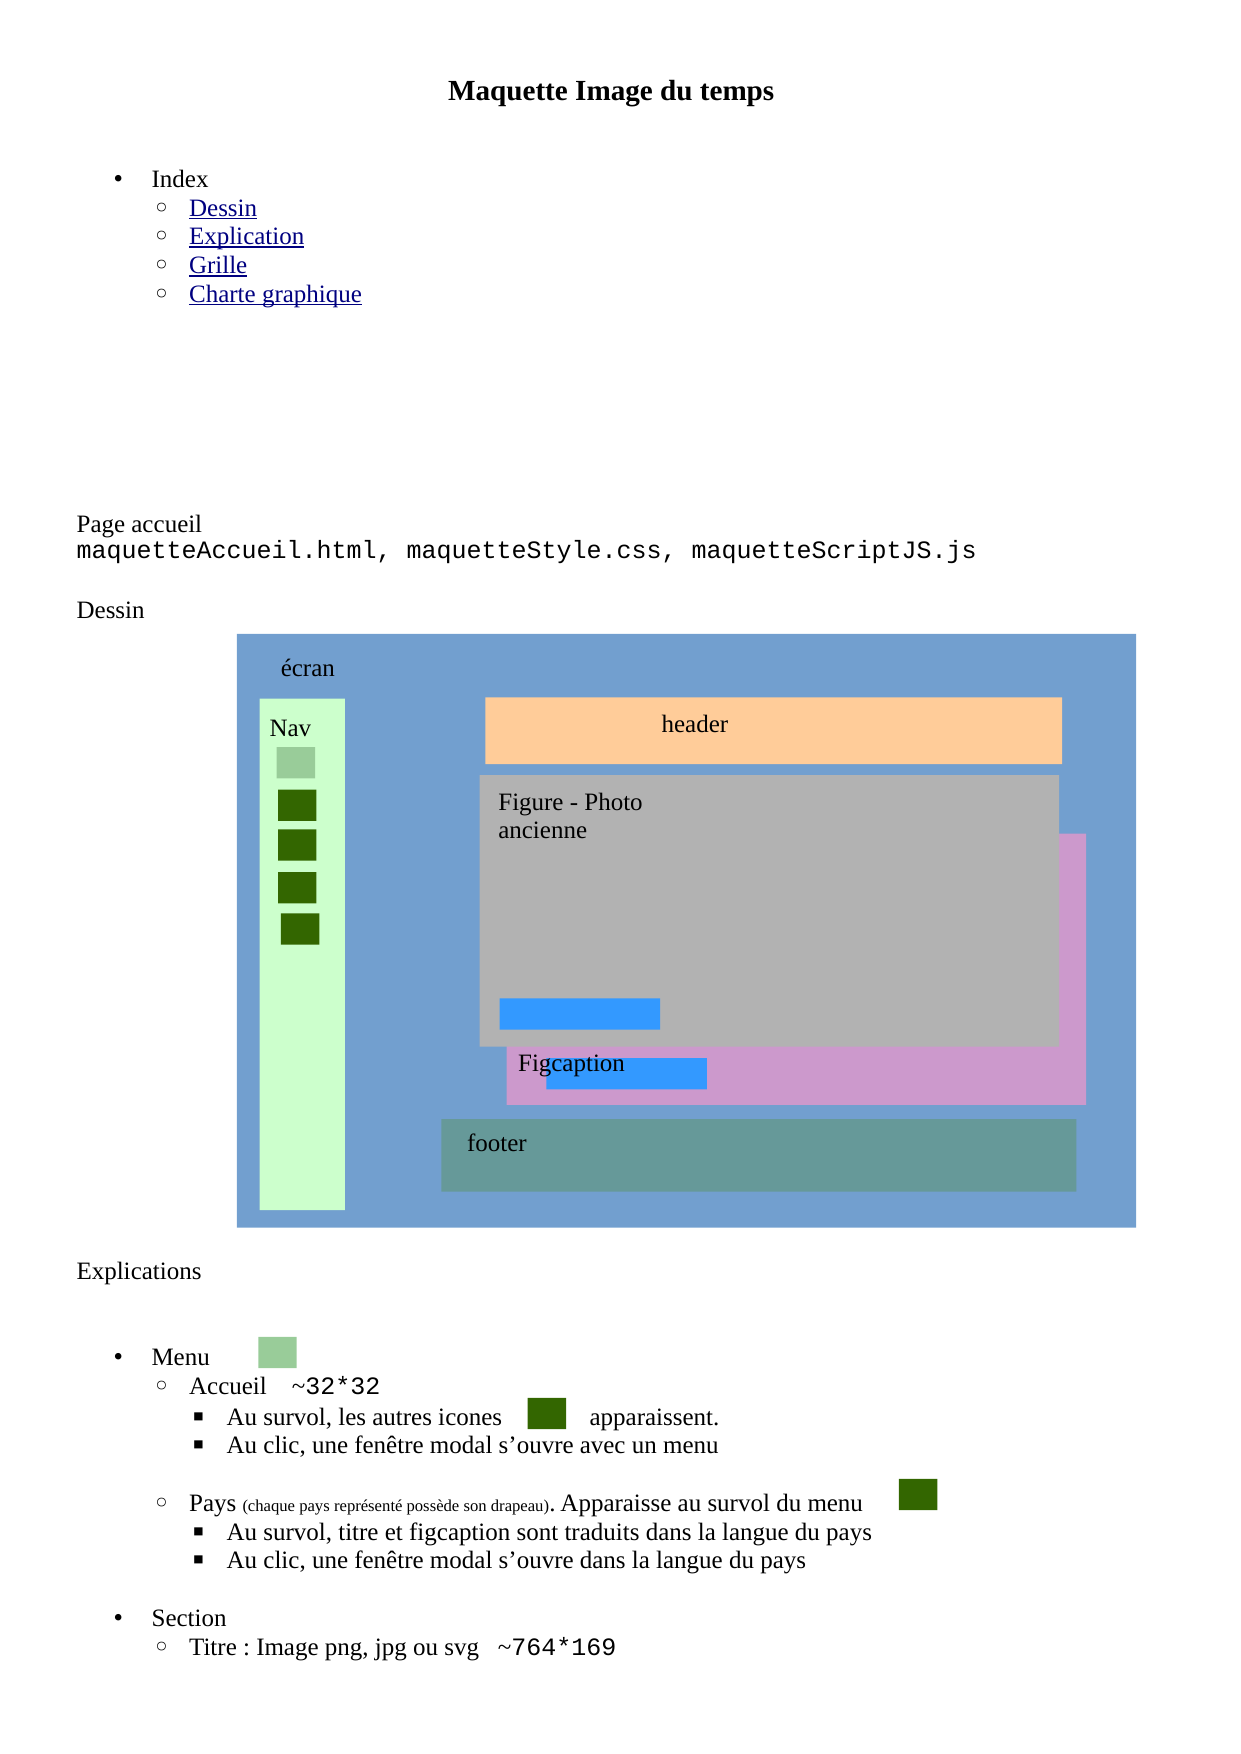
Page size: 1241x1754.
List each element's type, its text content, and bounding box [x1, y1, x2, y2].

list Au clic, une fenêtre modal s’ouvre avec un menu [189, 1431, 1146, 1459]
list Grille [151, 250, 1146, 279]
list Au survol, titre et figcaption sont traduits dans la langue du pays [189, 1517, 1146, 1546]
list Dessin [151, 193, 1146, 221]
list Au survol, les autres icones apparaissent. [189, 1402, 1146, 1431]
list Accueil ~32*32 [151, 1371, 1146, 1402]
list Explication [151, 221, 1146, 250]
text Maquette Image du temps [76, 73, 1146, 106]
text Dessin [76, 595, 1146, 623]
list Pays (chaque pays représenté possède son drapeau). Apparaisse au survol du menu [151, 1488, 1146, 1517]
text Page accueil [76, 509, 1146, 538]
list Charte graphique [151, 279, 1146, 308]
list Section [114, 1603, 1146, 1632]
list Au clic, une fenêtre modal s’ouvre dans la langue du pays [189, 1546, 1146, 1574]
list Index [114, 164, 1146, 193]
text maquetteAccueil.html, maquetteStyle.css, maquetteScriptJS.js [76, 538, 1146, 566]
list Menu [114, 1342, 1146, 1371]
list Titre : Image png, jpg ou svg ~764*169 [151, 1632, 1146, 1663]
text Explications [76, 1256, 1146, 1285]
